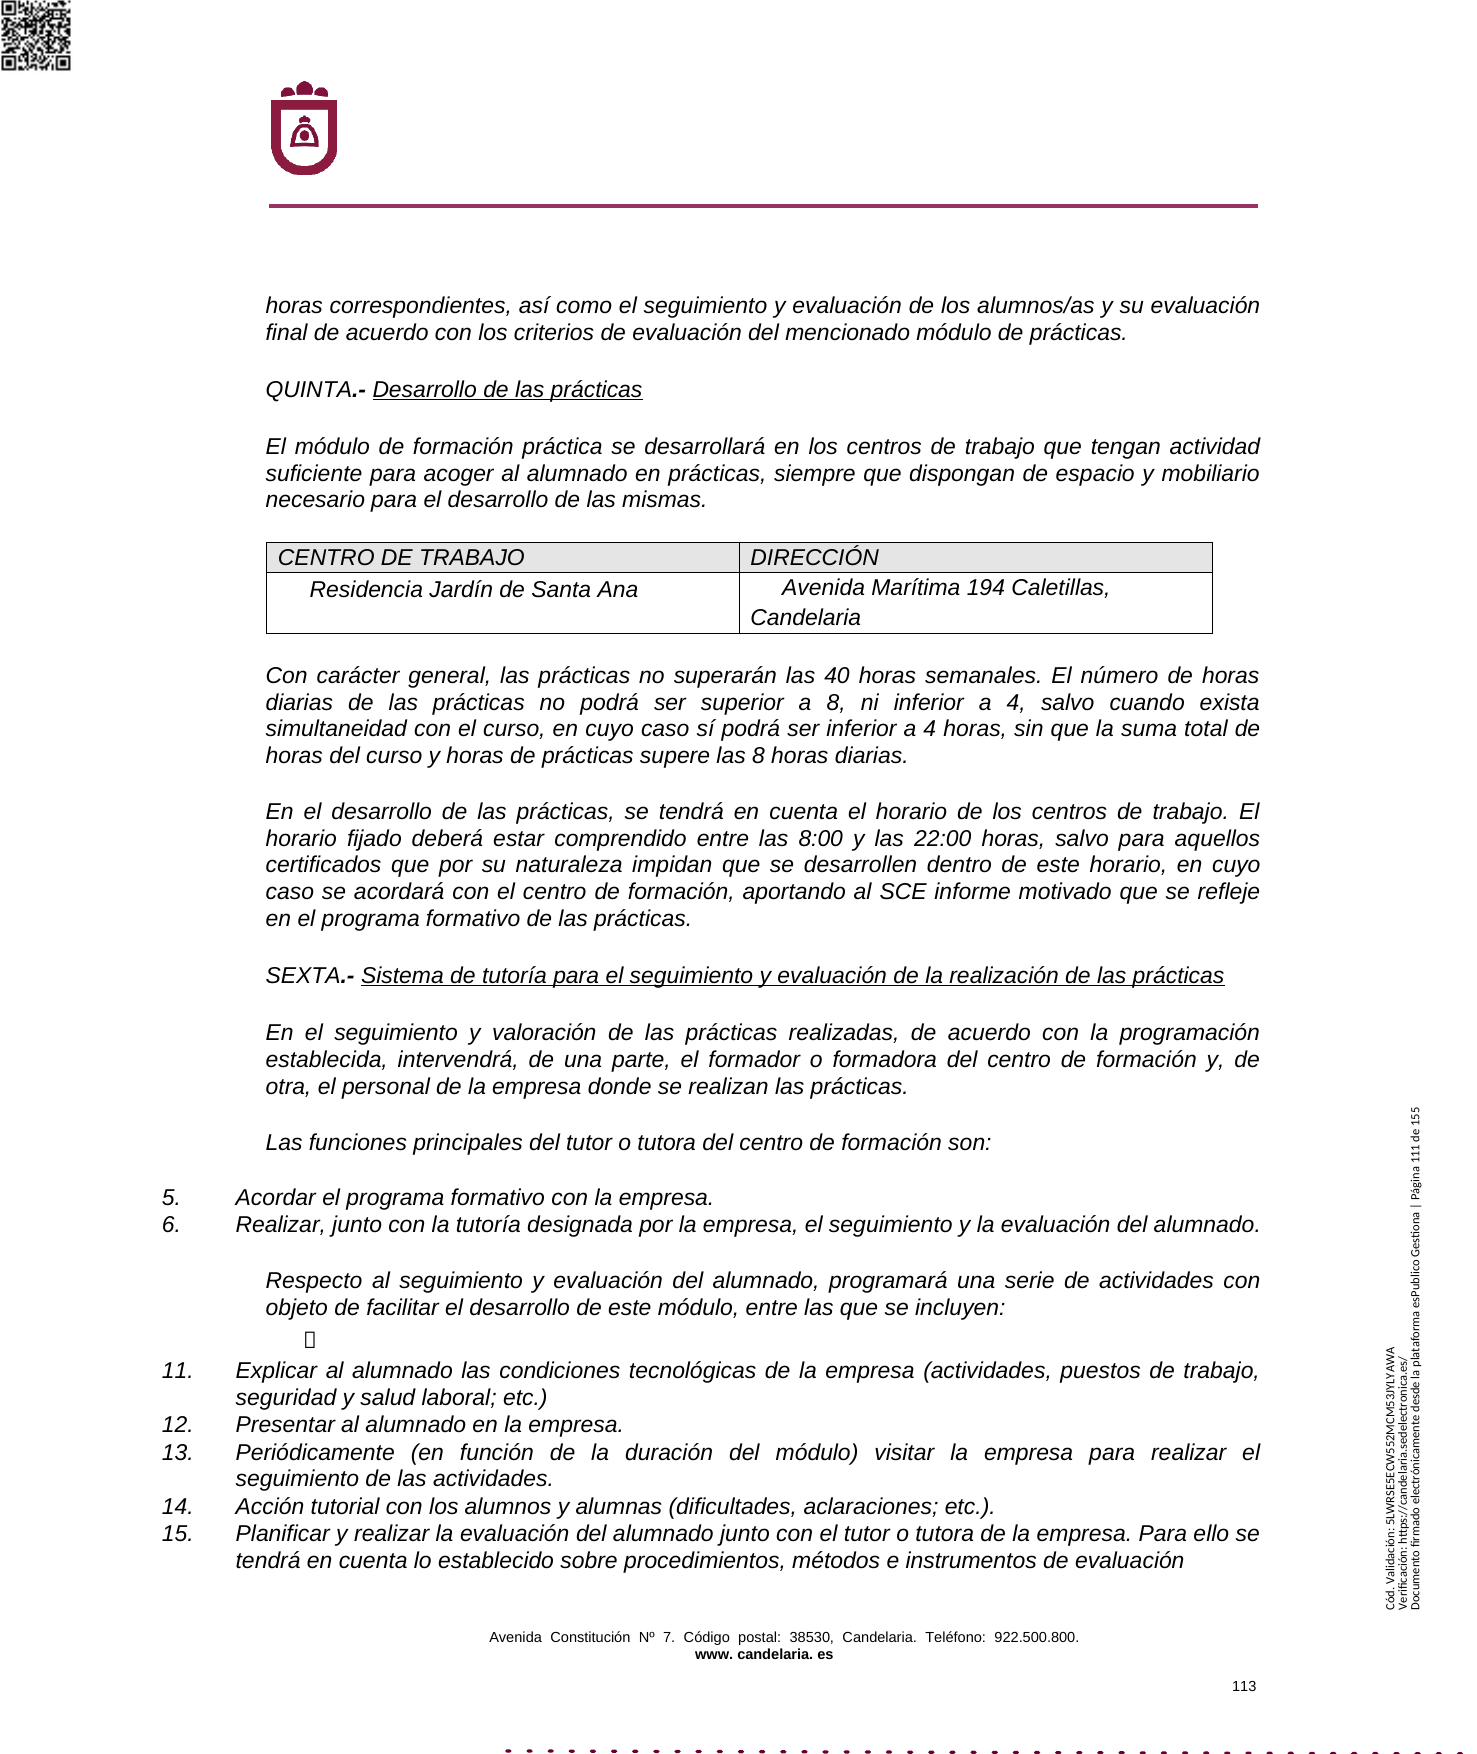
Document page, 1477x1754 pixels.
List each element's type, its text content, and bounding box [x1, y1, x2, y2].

table_cell Avenida Marítima 194 Caletillas, Candelaria [740, 573, 1212, 632]
text  [303, 1323, 1300, 1355]
list Explicar al alumnado las condiciones tecnológicas de la empresa (actividades, puestos de trabajo, seguridad y salud laboral; etc.) [162, 1357, 1263, 1410]
text En el desarrollo de las prácticas, se tendrá en cuenta el horario de los centros de trabajo. El horario fijado deberá estar comprendido entre las 8:00 y las 22:00 horas, salvo para aquellos certificados que por su naturaleza impidan que se desarrollen dentro de este horario, en cuyo caso se acordará con el centro de formación, aportando al SCE informe motivado que se refleje en el programa formativo de las prácticas. [265, 798, 1263, 932]
list Realizar, junto con la tutoría designada por la empresa, el seguimiento y la evaluación del alumnado. [162, 1211, 1263, 1238]
list Presentar al alumnado en la empresa. [162, 1411, 1263, 1437]
list Periódicamente (en función de la duración del módulo) visitar la empresa para realizar el seguimiento de las actividades. [162, 1438, 1263, 1492]
text Las funciones principales del tutor o tutora del centro de formación son: [265, 1128, 1263, 1155]
list Acción tutorial con los alumnos y alumnas (dificultades, aclaraciones; etc.). [162, 1493, 1263, 1519]
table_header CENTRO DE TRABAJO [267, 543, 739, 572]
text Con carácter general, las prácticas no superarán las 40 horas semanales. El número de horas diarias de las prácticas no podrá ser superior a 8, ni inferior a 4, salvo cuando exista simultaneidad con el curso, en cuyo caso sí podrá ser inferior a 4 horas, sin que la suma total de horas del curso y horas de prácticas supere las 8 horas diarias. [265, 662, 1263, 769]
text En el seguimiento y valoración de las prácticas realizadas, de acuerdo con la programación establecida, intervendrá, de una parte, el formador o formadora del centro de formación y, de otra, el personal de la empresa donde se realizan las prácticas. [265, 1019, 1263, 1099]
list Planificar y realizar la evaluación del alumnado junto con el tutor o tutora de la empresa. Para ello se tendrá en cuenta lo establecido sobre procedimientos, métodos e instrumentos de evaluación [162, 1520, 1263, 1573]
table_cell Residencia Jardín de Santa Ana [267, 573, 739, 632]
list Acordar el programa formativo con la empresa. [162, 1184, 1263, 1210]
text El módulo de formación práctica se desarrollará en los centros de trabajo que tengan actividad suficiente para acoger al alumnado en prácticas, siempre que dispongan de espacio y mobiliario necesario para el desarrollo de las mismas. [265, 433, 1263, 513]
text SEXTA.- Sistema de tutoría para el seguimiento y evaluación de la realización de las prácticas [265, 961, 1264, 989]
text horas correspondientes, así como el seguimiento y evaluación de los alumnos/as y su evaluación final de acuerdo con los criterios de evaluación del mencionado módulo de prácticas. [265, 292, 1263, 345]
text Respecto al seguimiento y evaluación del alumnado, programará una serie de actividades con objeto de facilitar el desarrollo de este módulo, entre las que se incluyen: [265, 1267, 1263, 1320]
table_header DIRECCIÓN [740, 543, 1212, 572]
text QUINTA.- Desarrollo de las prácticas [265, 374, 1264, 403]
